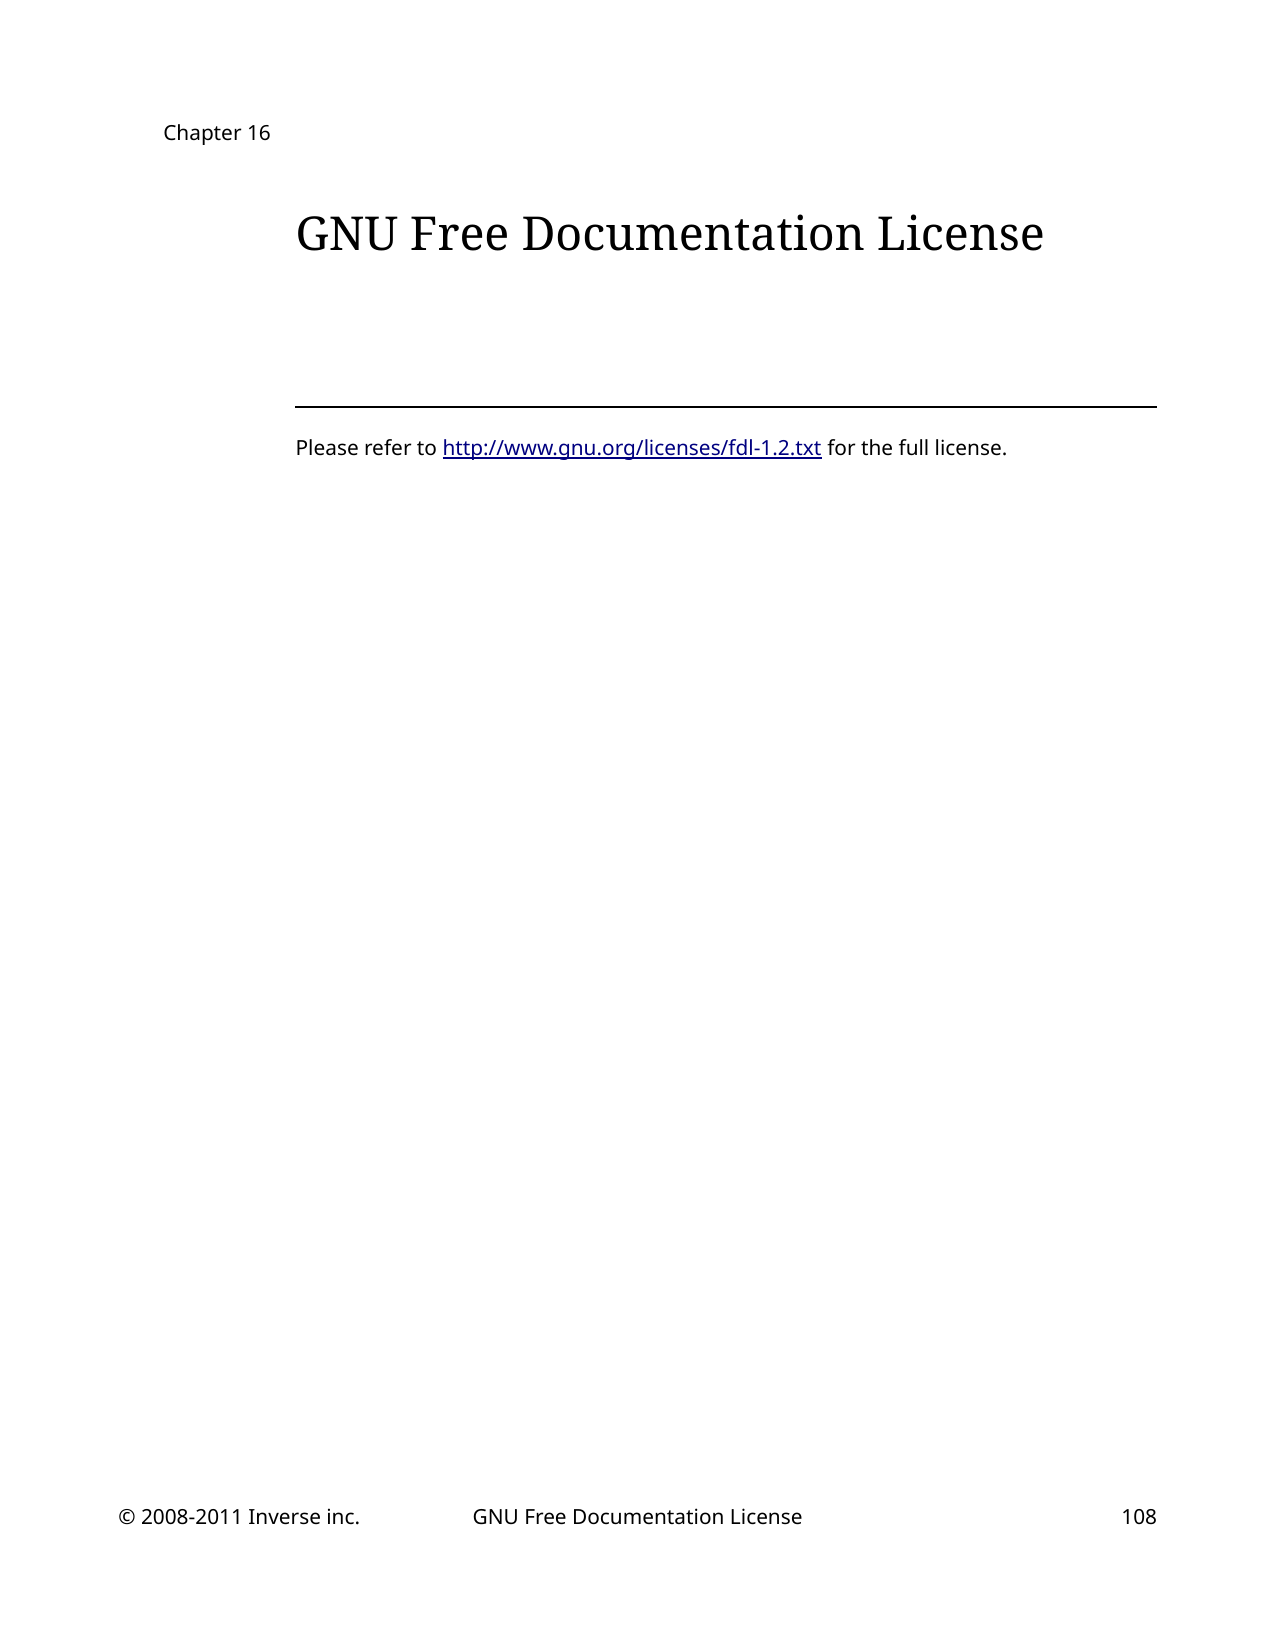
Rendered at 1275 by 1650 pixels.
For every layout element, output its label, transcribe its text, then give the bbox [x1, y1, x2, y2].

text Please refer to http://www.gnu.org/licenses/fdl-1.2.txt for the full license. [295, 433, 1157, 461]
subtitle GNU Free Documentation License [295, 201, 1157, 406]
